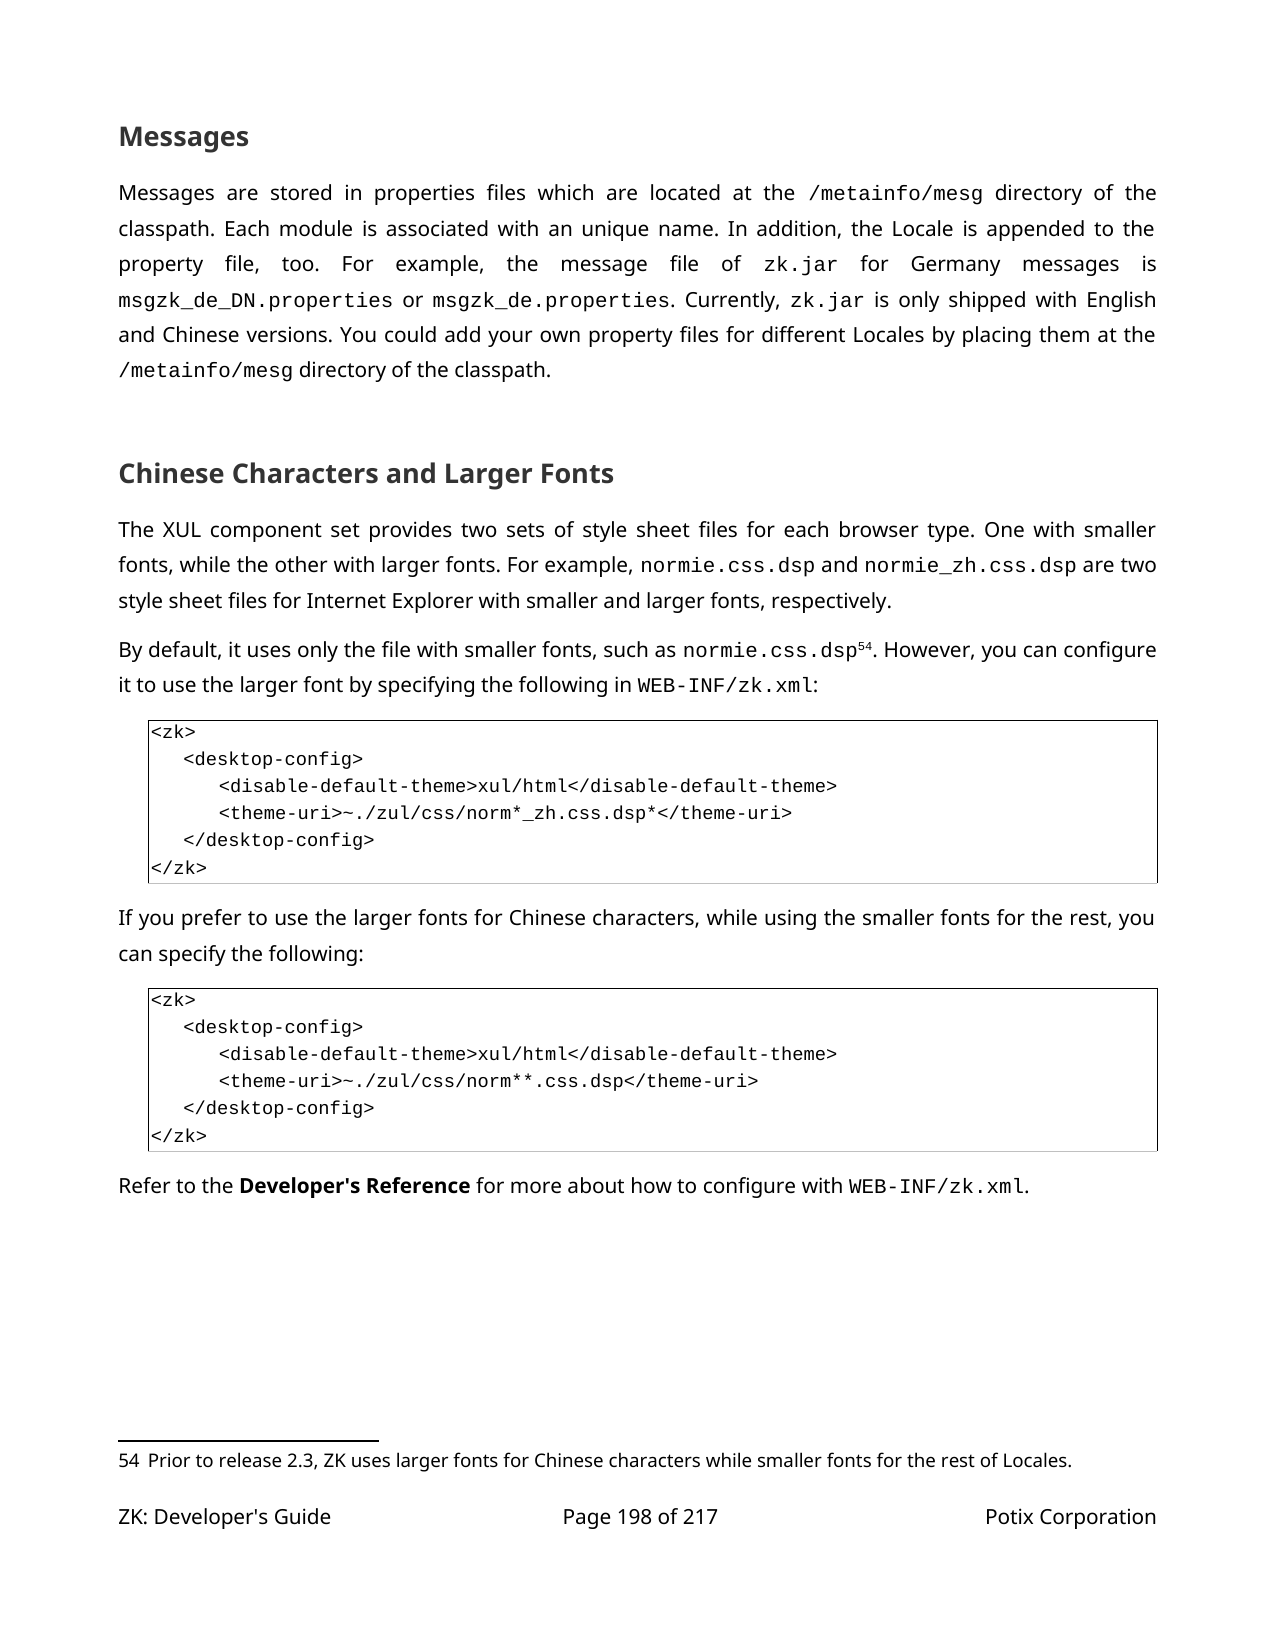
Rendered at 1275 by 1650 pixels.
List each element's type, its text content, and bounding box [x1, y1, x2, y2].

text <zk> [149, 989, 1157, 1012]
text <zk> [149, 721, 1157, 744]
text <disable-default-theme>xul/html</disable-default-theme> [149, 774, 1157, 798]
text <disable-default-theme>xul/html</disable-default-theme> [149, 1042, 1157, 1066]
text <desktop-config> [149, 747, 1157, 771]
text </desktop-config> [149, 1096, 1157, 1121]
subtitle Messages [118, 118, 1157, 155]
text <desktop-config> [149, 1015, 1157, 1039]
text <theme-uri>~./zul/css/norm*_zh.css.dsp*</theme-uri> [149, 801, 1157, 825]
text Prior to release 2.3, ZK uses larger fonts for Chinese characters while smaller fonts for the rest of Locales. [118, 1447, 1157, 1473]
text </desktop-config> [149, 828, 1157, 853]
text By default, it uses only the file with smaller fonts, such as normie.css.dsp. However, you can configure it to use the larger font by specifying the following in WEB-INF/zk.xml: [118, 635, 1157, 699]
text Messages are stored in properties files which are located at the /metainfo/mesg directory of the classpath. Each module is associated with an unique name. In addition, the Locale is appended to the property file, too. For example, the message file of zk.jar for Germany messages is msgzk_de_DN.properties or msgzk_de.properties. Currently, zk.jar is only shipped with English and Chinese versions. You could add your own property files for different Locales by placing them at the /metainfo/mesg directory of the classpath. [118, 178, 1157, 384]
subtitle Chinese Characters and Larger Fonts [118, 455, 1157, 492]
text Refer to the Developer's Reference for more about how to configure with WEB-INF/zk.xml. [118, 1171, 1157, 1200]
text If you prefer to use the larger fonts for Chinese characters, while using the smaller fonts for the rest, you can specify the following: [118, 903, 1157, 967]
text </zk> [149, 1123, 1157, 1151]
text The XUL component set provides two sets of style sheet files for each browser type. One with smaller fonts, while the other with larger fonts. For example, normie.css.dsp and normie_zh.css.dsp are two style sheet files for Internet Explorer with smaller and larger fonts, respectively. [118, 515, 1157, 614]
text </zk> [149, 856, 1157, 883]
text <theme-uri>~./zul/css/norm**.css.dsp</theme-uri> [149, 1069, 1157, 1093]
